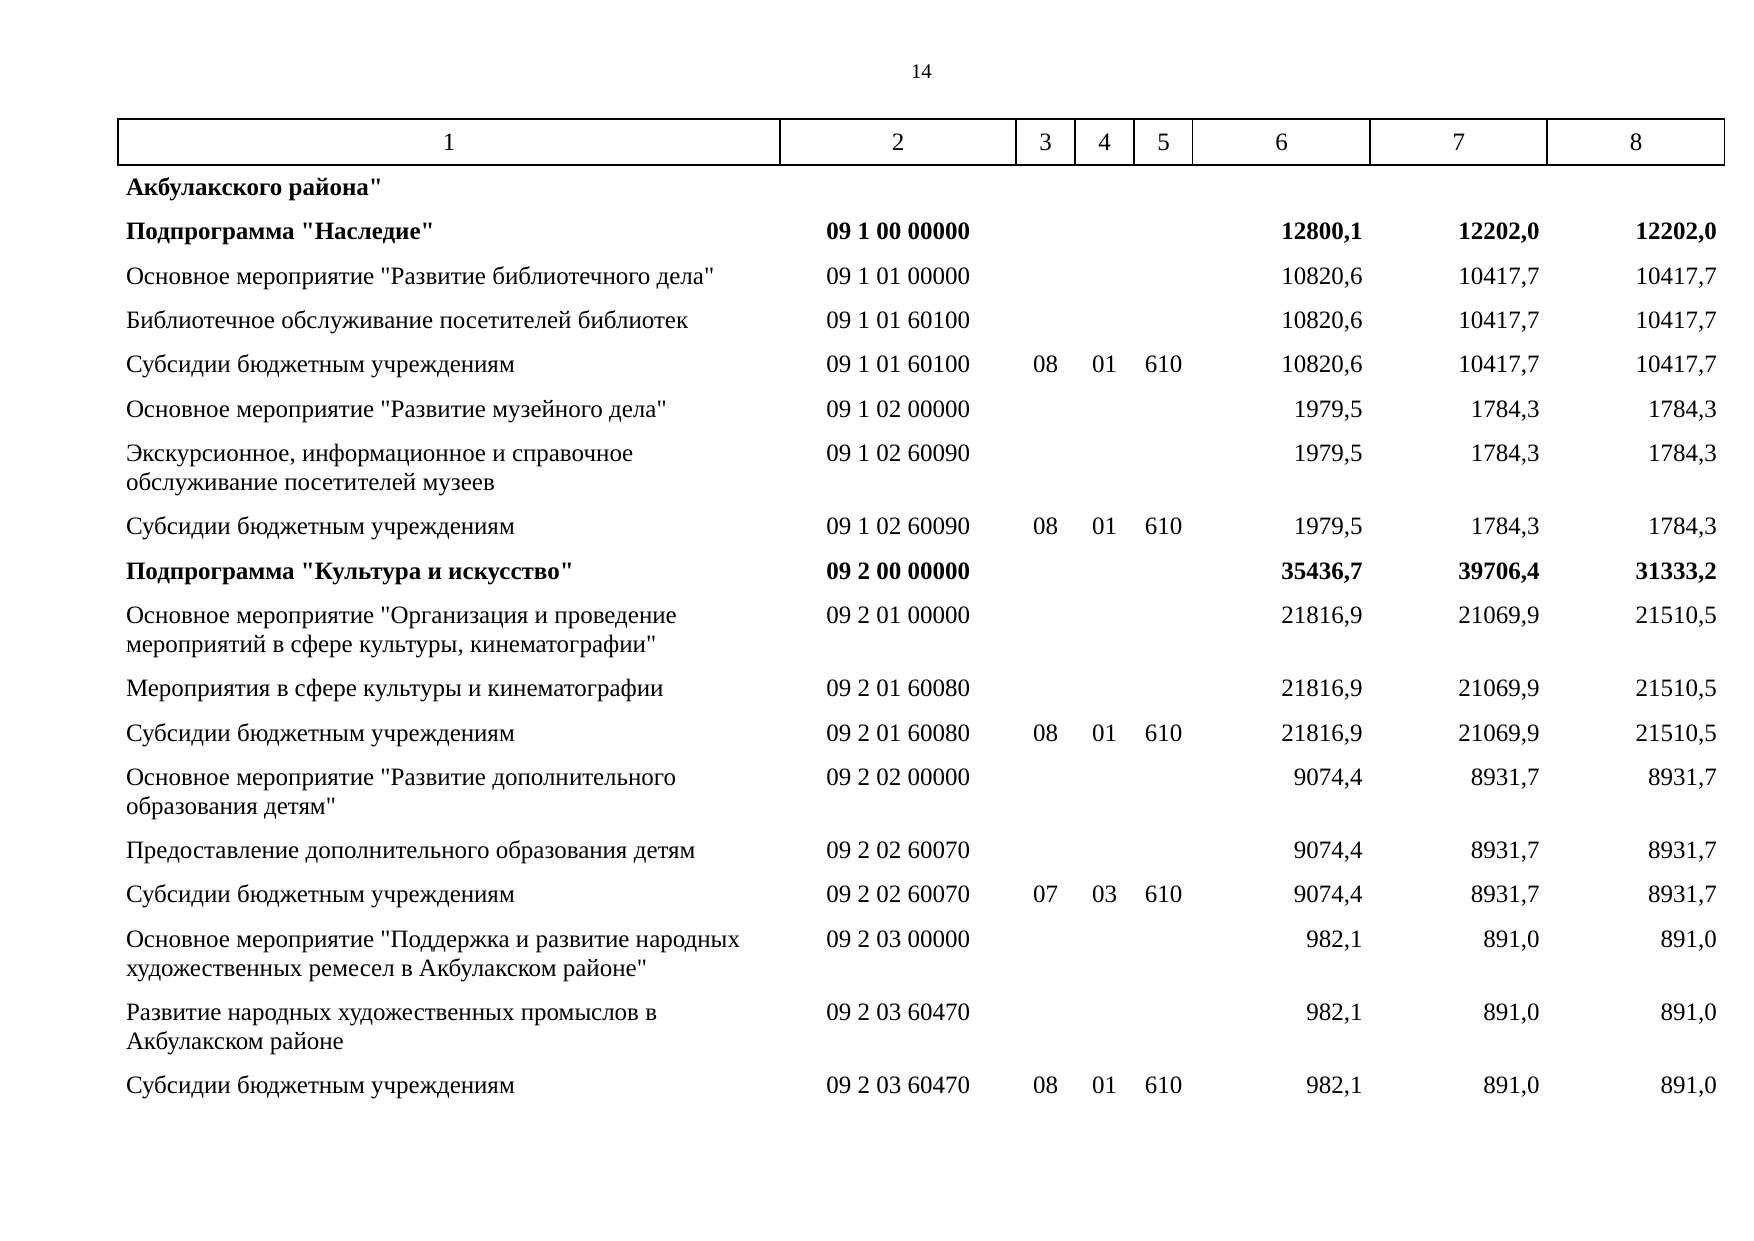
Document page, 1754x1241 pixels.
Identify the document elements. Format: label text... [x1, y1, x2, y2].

table_cell 891,0 [1547, 989, 1724, 1062]
table_cell [1016, 253, 1075, 297]
table_cell [1134, 386, 1193, 430]
table_cell 09 2 01 60080 [780, 665, 1016, 710]
table_cell 01 [1075, 504, 1134, 548]
table_cell [1016, 548, 1075, 592]
table_cell 09 2 02 00000 [780, 754, 1016, 827]
table_cell 1784,3 [1370, 430, 1547, 503]
table_cell 08 [1016, 342, 1075, 386]
table_cell 12800,1 [1193, 209, 1370, 253]
table_cell Экскурсионное, информационное и справочное обслуживание посетителей музеев [118, 430, 780, 503]
table_cell 03 [1075, 872, 1134, 916]
table_cell [1075, 827, 1134, 872]
table_cell 21069,9 [1370, 592, 1547, 665]
table_cell 8931,7 [1547, 872, 1724, 916]
table_cell Субсидии бюджетным учреждениям [118, 1062, 780, 1107]
table_cell [1075, 430, 1134, 503]
table_cell [1016, 386, 1075, 430]
table_cell 1979,5 [1193, 504, 1370, 548]
table_cell [1075, 253, 1134, 297]
table_cell Основное мероприятие "Развитие музейного дела" [118, 386, 780, 430]
table_cell [1016, 166, 1075, 208]
table_cell Подпрограмма "Наследие" [118, 209, 780, 253]
table_cell [1134, 827, 1193, 872]
table_cell 982,1 [1193, 989, 1370, 1062]
table_header [1076, 120, 1133, 164]
table_cell 982,1 [1193, 1062, 1370, 1107]
table_cell 08 [1016, 504, 1075, 548]
table_header 4 [1083, 128, 1126, 156]
table_cell 09 1 02 60090 [780, 504, 1016, 548]
table_cell 610 [1134, 504, 1193, 548]
table_cell [1075, 592, 1134, 665]
table_cell 8931,7 [1370, 872, 1547, 916]
table_cell 8931,7 [1370, 754, 1547, 827]
table_cell 10820,6 [1193, 253, 1370, 297]
table_cell [1016, 209, 1075, 253]
table_cell 10417,7 [1370, 253, 1547, 297]
table_cell 1784,3 [1370, 386, 1547, 430]
table_cell [780, 166, 1016, 208]
table_cell 610 [1134, 710, 1193, 754]
table_cell 21510,5 [1547, 665, 1724, 710]
table_cell 610 [1134, 872, 1193, 916]
table_cell 8931,7 [1547, 754, 1724, 827]
table_cell [1016, 827, 1075, 872]
table_cell 21069,9 [1370, 710, 1547, 754]
table_cell 891,0 [1547, 916, 1724, 989]
table_cell 01 [1075, 342, 1134, 386]
table_cell 10417,7 [1547, 253, 1724, 297]
table_cell 09 2 03 60470 [780, 989, 1016, 1062]
table_cell [1075, 297, 1134, 342]
table_cell Субсидии бюджетным учреждениям [118, 710, 780, 754]
table_cell 10417,7 [1547, 297, 1724, 342]
table_cell [1075, 665, 1134, 710]
table_cell 09 2 02 60070 [780, 827, 1016, 872]
table_cell [1075, 166, 1134, 208]
table_cell Основное мероприятие "Поддержка и развитие народных художественных ремесел в Акбулакском районе" [118, 916, 780, 989]
table_cell 10417,7 [1370, 342, 1547, 386]
table_cell 1784,3 [1547, 430, 1724, 503]
table_cell [1134, 916, 1193, 989]
table_cell 1979,5 [1193, 430, 1370, 503]
table_cell 09 1 02 00000 [780, 386, 1016, 430]
table_cell [1193, 166, 1370, 208]
table_cell 12202,0 [1370, 209, 1547, 253]
table_cell 09 2 00 00000 [780, 548, 1016, 592]
table_cell 09 1 01 60100 [780, 297, 1016, 342]
table_cell 21510,5 [1547, 592, 1724, 665]
table_cell 01 [1075, 710, 1134, 754]
table_cell 610 [1134, 342, 1193, 386]
table_cell 35436,7 [1193, 548, 1370, 592]
table_cell Основное мероприятие "Развитие библиотечного дела" [118, 253, 780, 297]
table_cell 10417,7 [1370, 297, 1547, 342]
table_header [1135, 120, 1192, 164]
table_cell 21816,9 [1193, 592, 1370, 665]
table_cell [1134, 592, 1193, 665]
table_cell 21510,5 [1547, 710, 1724, 754]
table_cell Предоставление дополнительного образования детям [118, 827, 780, 872]
table_cell 10820,6 [1193, 342, 1370, 386]
table_cell [1016, 592, 1075, 665]
table_cell Мероприятия в сфере культуры и кинематографии [118, 665, 780, 710]
table_header 6 [1201, 128, 1362, 156]
table_cell [1134, 754, 1193, 827]
table_cell Подпрограмма "Культура и искусство" [118, 548, 780, 592]
table_cell 891,0 [1547, 1062, 1724, 1107]
table_cell 21816,9 [1193, 665, 1370, 710]
table_cell 891,0 [1370, 1062, 1547, 1107]
table_cell [1016, 430, 1075, 503]
table_cell [1134, 989, 1193, 1062]
table_cell Субсидии бюджетным учреждениям [118, 504, 780, 548]
table_cell 09 1 02 60090 [780, 430, 1016, 503]
table_cell 09 1 01 00000 [780, 253, 1016, 297]
table_cell 891,0 [1370, 916, 1547, 989]
table_cell Развитие народных художественных промыслов в Акбулакском районе [118, 989, 780, 1062]
table_cell [1075, 209, 1134, 253]
table_cell 09 1 01 60100 [780, 342, 1016, 386]
table_cell 08 [1016, 1062, 1075, 1107]
table_cell 9074,4 [1193, 872, 1370, 916]
table_cell Основное мероприятие "Развитие дополнительного образования детям" [118, 754, 780, 827]
table_cell 09 2 01 00000 [780, 592, 1016, 665]
table_header [1371, 120, 1546, 164]
table_cell [1016, 665, 1075, 710]
table_cell 31333,2 [1547, 548, 1724, 592]
table_header [1548, 120, 1724, 164]
table_cell 09 1 00 00000 [780, 209, 1016, 253]
table_cell Акбулакского района" [118, 166, 780, 208]
table_cell 09 2 01 60080 [780, 710, 1016, 754]
table_header [1017, 120, 1074, 164]
table_header 8 [1555, 128, 1716, 156]
table_cell [1016, 989, 1075, 1062]
table_header 7 [1378, 128, 1539, 156]
table_cell 08 [1016, 710, 1075, 754]
table_cell [1016, 297, 1075, 342]
table_cell 9074,4 [1193, 827, 1370, 872]
table_cell 21816,9 [1193, 710, 1370, 754]
table_header 3 [1024, 128, 1067, 156]
table_cell 07 [1016, 872, 1075, 916]
table_cell 09 2 03 00000 [780, 916, 1016, 989]
table_cell 8931,7 [1547, 827, 1724, 872]
table_cell [1075, 989, 1134, 1062]
table_cell [1016, 754, 1075, 827]
table_header 1 [126, 128, 772, 156]
table_cell 10820,6 [1193, 297, 1370, 342]
table_cell [1075, 386, 1134, 430]
table_cell 39706,4 [1370, 548, 1547, 592]
table_cell [1075, 754, 1134, 827]
table_cell 1784,3 [1547, 386, 1724, 430]
table_cell 09 2 02 60070 [780, 872, 1016, 916]
table_cell Субсидии бюджетным учреждениям [118, 872, 780, 916]
table_cell [1134, 430, 1193, 503]
table_cell [1016, 916, 1075, 989]
table_cell 610 [1134, 1062, 1193, 1107]
table_cell [1134, 253, 1193, 297]
table_cell 1784,3 [1370, 504, 1547, 548]
table_header 5 [1142, 128, 1185, 156]
table_cell Субсидии бюджетным учреждениям [118, 342, 780, 386]
table_cell 9074,4 [1193, 754, 1370, 827]
table_header [1193, 120, 1369, 164]
table_cell 09 2 03 60470 [780, 1062, 1016, 1107]
table_cell [1134, 297, 1193, 342]
table_header 2 [788, 128, 1008, 156]
table_cell 982,1 [1193, 916, 1370, 989]
table_cell [1547, 166, 1724, 208]
table_cell Библиотечное обслуживание посетителей библиотек [118, 297, 780, 342]
table_cell 21069,9 [1370, 665, 1547, 710]
table_cell 1784,3 [1547, 504, 1724, 548]
table_cell [1075, 548, 1134, 592]
table_header [119, 120, 779, 164]
table_cell 01 [1075, 1062, 1134, 1107]
table_cell 12202,0 [1547, 209, 1724, 253]
table_cell 891,0 [1370, 989, 1547, 1062]
table_cell Основное мероприятие "Организация и проведение мероприятий в сфере культуры, кинематографии" [118, 592, 780, 665]
table_cell [1134, 548, 1193, 592]
table_cell [1370, 166, 1547, 208]
table_cell [1134, 665, 1193, 710]
table_cell [1075, 916, 1134, 989]
table_cell 8931,7 [1370, 827, 1547, 872]
table_header [781, 120, 1015, 164]
table_cell [1134, 209, 1193, 253]
table_cell [1134, 166, 1193, 208]
table_cell 10417,7 [1547, 342, 1724, 386]
table_cell 1979,5 [1193, 386, 1370, 430]
